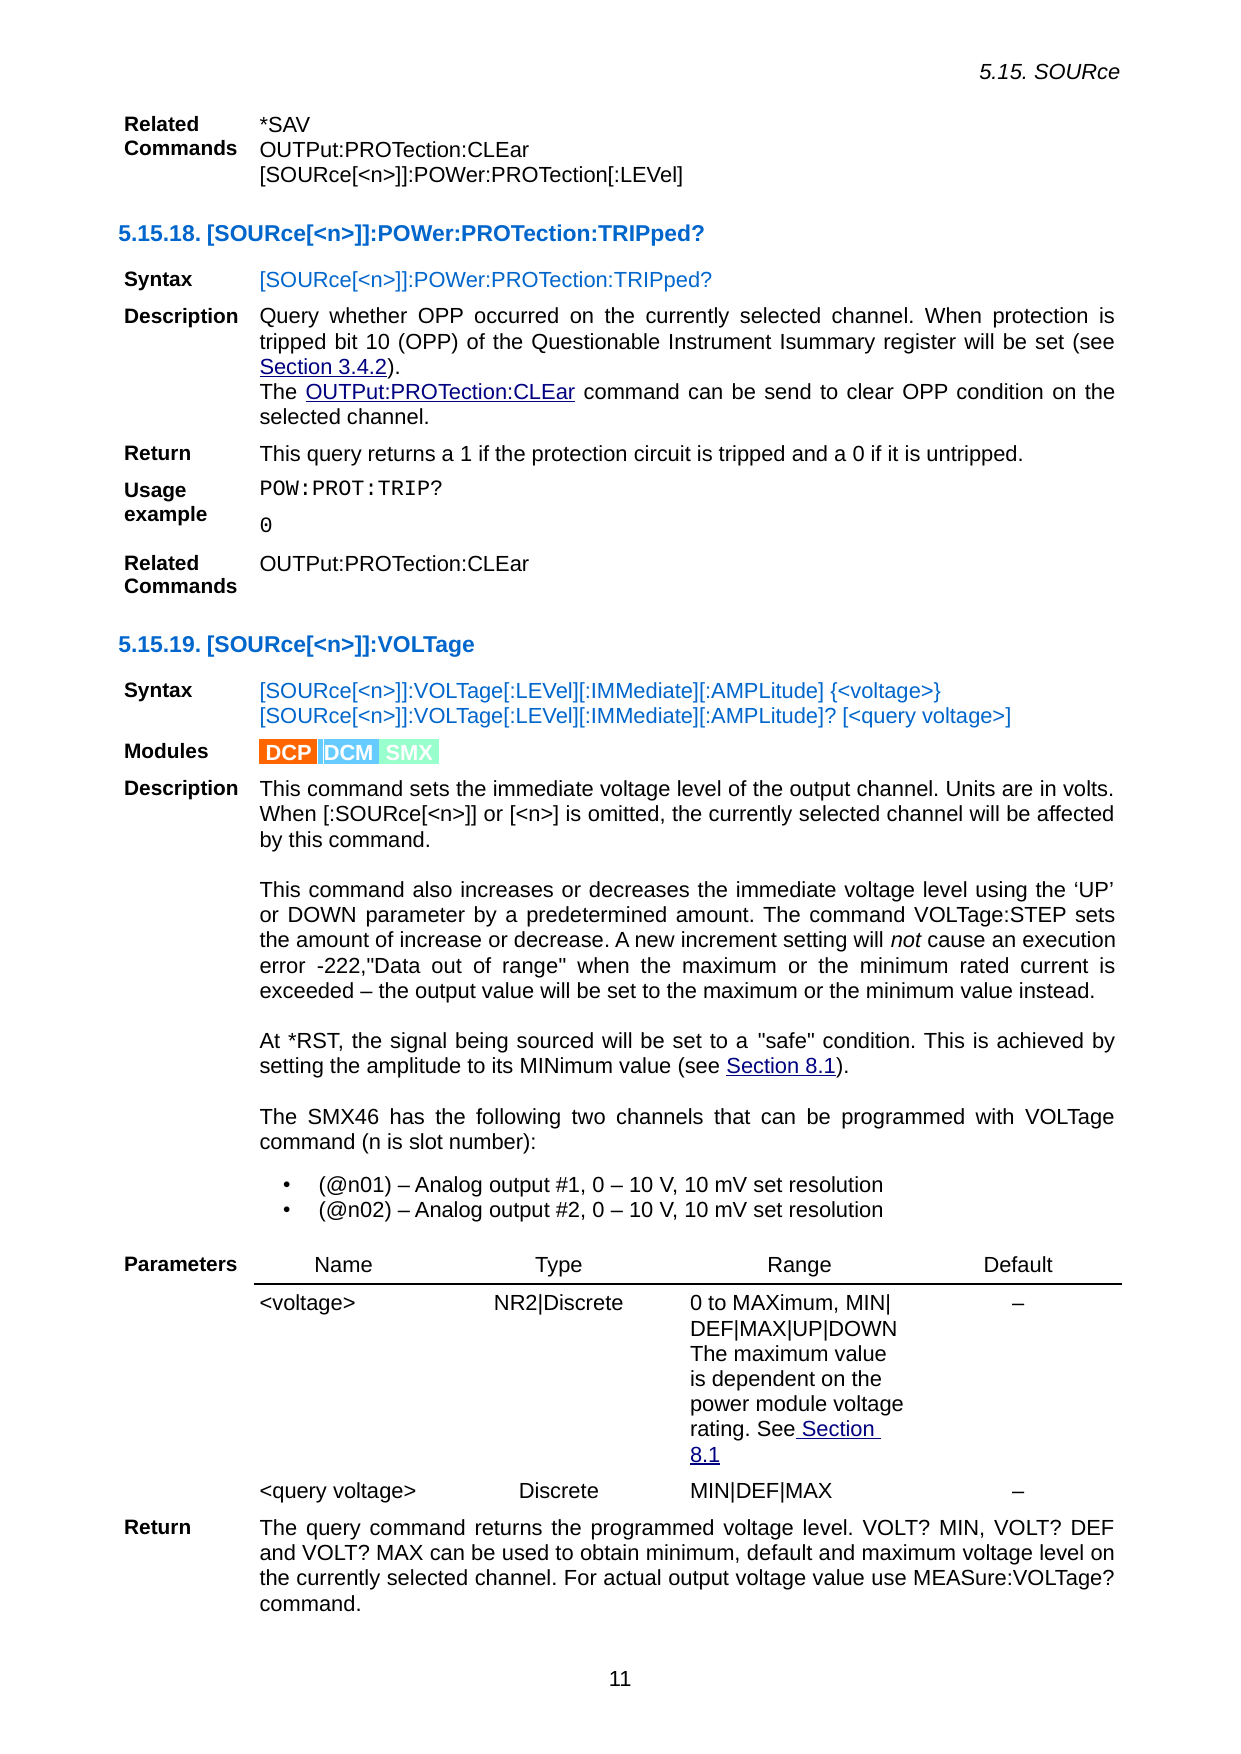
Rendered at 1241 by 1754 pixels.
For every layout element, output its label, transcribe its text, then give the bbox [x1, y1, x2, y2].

table_header [SOURce[<n>]]:VOLTage[:LEVel][:IMMediate][:AMPLitude] {<voltage>} [SOURce[<n>]]:VOLTage[:LEVel][:IMMediate][:AMPLitude]? [<query voltage>] [254, 672, 1122, 734]
table_cell This query returns a 1 if the protection circuit is tripped and a 0 if it is untripped. [254, 435, 1122, 472]
table_cell Usage example [118, 472, 253, 545]
table_header Syntax [118, 672, 253, 734]
table_cell POW:PROT:TRIP? 0 [254, 472, 1122, 545]
table_cell MIN|DEF|MAX [684, 1473, 914, 1509]
table_header [SOURce[<n>]]:POWer:PROTection:TRIPped? [254, 261, 1122, 298]
table_cell Related Commands [118, 545, 253, 604]
subtitle [SOURce[<n>]]:POWer:PROTection:TRIPped? [118, 220, 1122, 246]
table_cell 0 to MAXimum, MIN|DEF|MAX|UP|DOWN The maximum value is dependent on the power module voltage rating. See Section 8.1 [684, 1285, 914, 1472]
table_cell – [914, 1473, 1122, 1509]
table_cell – [914, 1285, 1122, 1472]
table_cell Type [433, 1246, 684, 1282]
table_cell *SAV OUTPut:PROTection:CLEar [SOURce[<n>]]:POWer:PROTection[:LEVel] [254, 106, 1122, 193]
table_cell Default [914, 1246, 1122, 1282]
table_cell <query voltage> [254, 1473, 433, 1509]
table_cell Related Commands [118, 106, 253, 193]
table_cell Query whether OPP occurred on the currently selected channel. When protection is tripped bit 10 (OPP) of the Questionable Instrument Isummary register will be set (see Section 3.4.2). The OUTPut:PROTection:CLEar command can be send to clear OPP condition on the selected channel. [254, 298, 1122, 435]
table_cell Range [684, 1246, 914, 1282]
table_cell The query command returns the programmed voltage level. VOLT? MIN, VOLT? DEF and VOLT? MAX can be used to obtain minimum, default and maximum voltage level on the currently selected channel. For actual output voltage value use MEASure:VOLTage? command. [254, 1509, 1122, 1621]
table_cell Name [254, 1246, 433, 1282]
table_cell <voltage> [254, 1285, 433, 1472]
subtitle [SOURce[<n>]]:VOLTage [118, 631, 1122, 657]
table_cell DCP DCM SMX [254, 734, 1122, 770]
table_cell OUTPut:PROTection:CLEar [254, 545, 1122, 604]
table_cell Discrete [433, 1473, 684, 1509]
table_cell Description [118, 770, 253, 1246]
table_cell Modules [118, 734, 253, 770]
table_header Syntax [118, 261, 253, 298]
table_cell NR2|Discrete [433, 1285, 684, 1472]
table_cell Parameters [118, 1246, 253, 1472]
table_cell [118, 1473, 253, 1509]
table_cell This command sets the immediate voltage level of the output channel. Units are in volts. When [:SOURce[<n>]] or [<n>] is omitted, the currently selected channel will be affected by this command. This command also increases or decreases the immediate voltage level using the ‘UP’ or DOWN parameter by a predetermined amount. The command VOLTage:STEP sets the amount of increase or decrease. A new increment setting will not cause an execution error -222,"Data out of range" when the maximum or the minimum rated current is exceeded – the output value will be set to the maximum or the minimum value instead. At *RST, the signal being sourced will be set to a "safe" condition. This is achieved by setting the amplitude to its MINimum value (see Section 8.1). The SMX46 has the following two channels that can be programmed with VOLTage command (n is slot number): (@n01) – Analog output #1, 0 – 10 V, 10 mV set resolution (@n02) – Analog output #2, 0 – 10 V, 10 mV set resolution [254, 770, 1122, 1246]
table_cell Return [118, 435, 253, 472]
table_cell Return [118, 1509, 253, 1621]
table_cell Description [118, 298, 253, 435]
